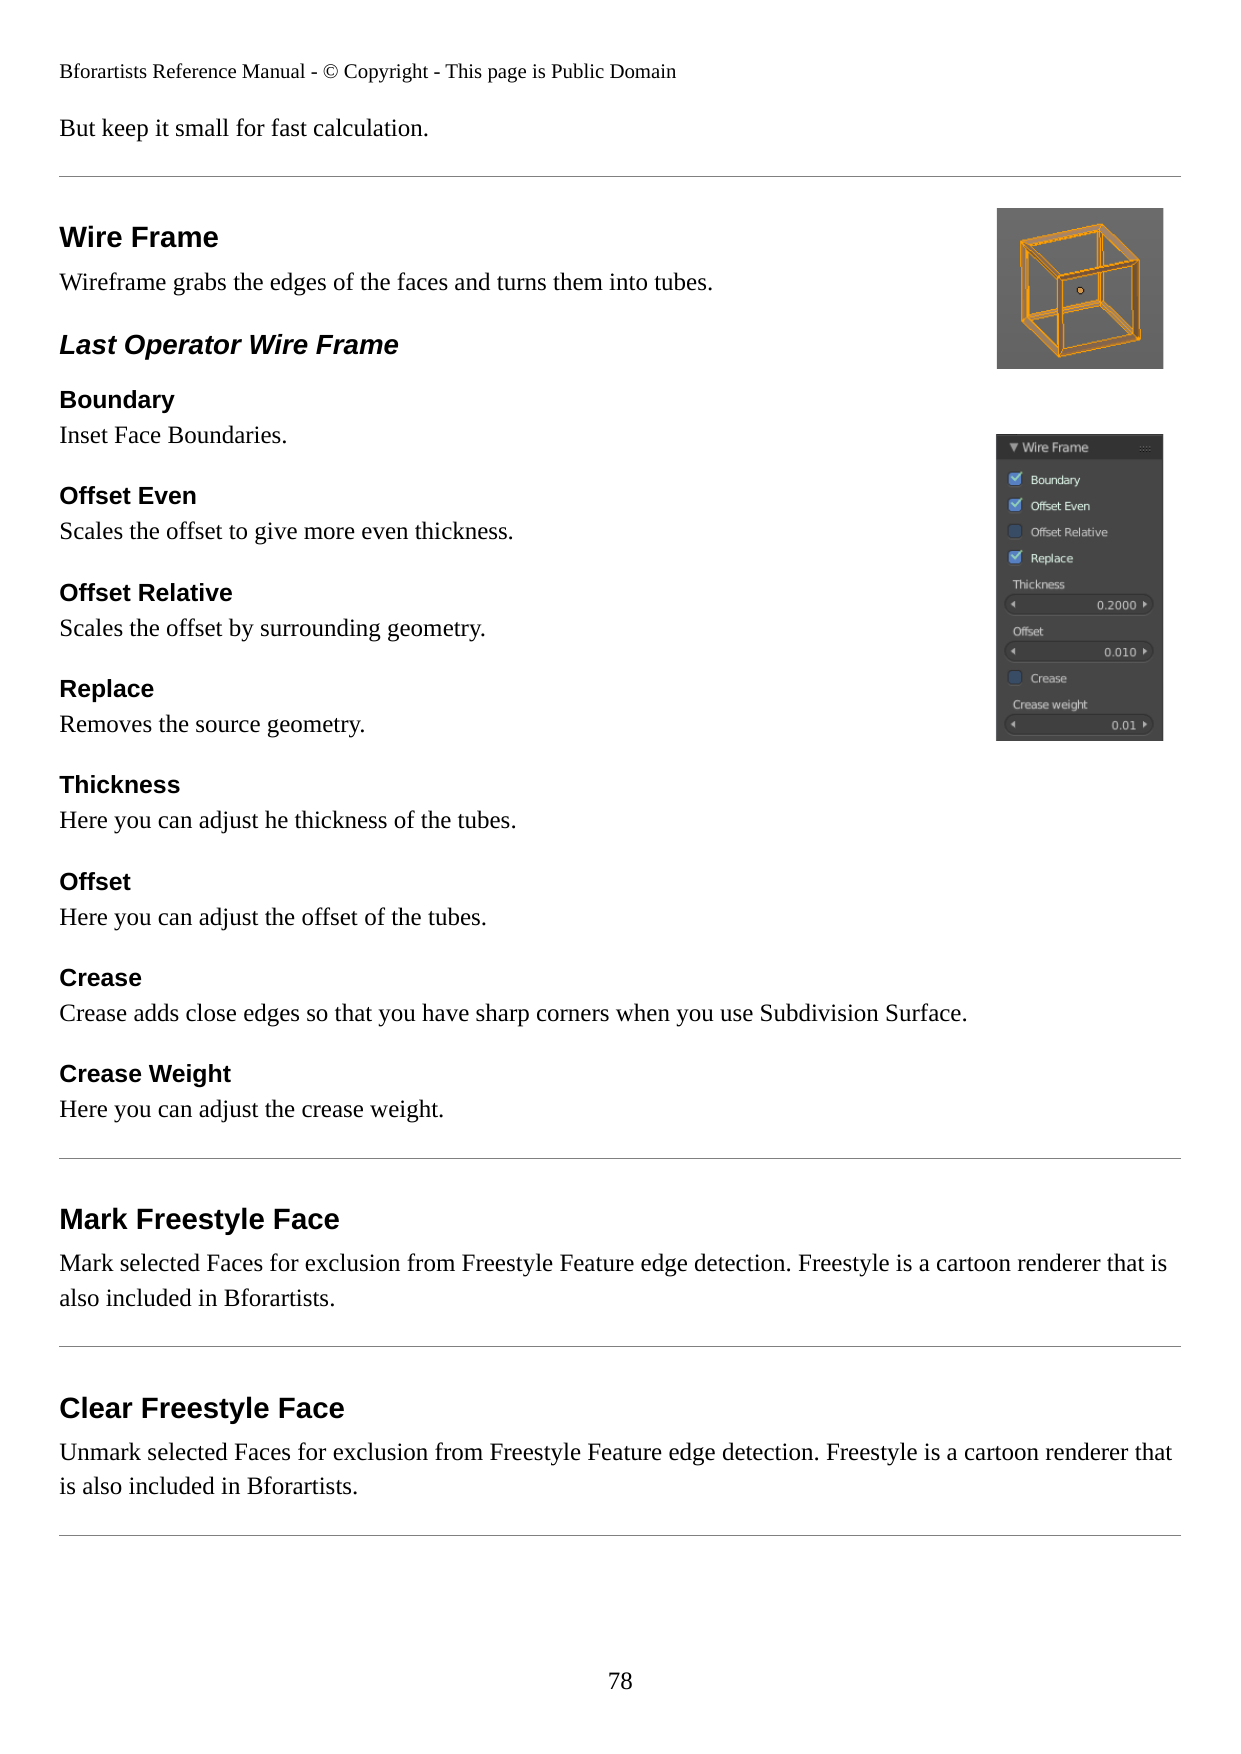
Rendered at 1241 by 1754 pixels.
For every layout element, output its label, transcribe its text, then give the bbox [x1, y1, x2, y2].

subtitle Boundary [59, 385, 1181, 414]
text Here you can adjust the crease weight. [59, 1094, 1181, 1123]
picture [996, 208, 1164, 369]
subtitle [1164, 328, 1181, 360]
text Crease adds close edges so that you have sharp corners when you use Subdivision Surface. [59, 998, 1181, 1027]
text Wireframe grabs the edges of the faces and turns them into tubes. [59, 267, 996, 295]
subtitle Last Operator Wire Frame [59, 328, 996, 360]
text Here you can adjust the offset of the tubes. [59, 902, 1181, 930]
subtitle Wire Frame [59, 220, 996, 254]
text Here you can adjust he thickness of the tubes. [59, 805, 1181, 834]
text Scales the offset to give more even thickness. [59, 516, 995, 545]
text Inset Face Boundaries. [59, 420, 1181, 449]
text Scales the offset by surrounding geometry. [59, 613, 995, 641]
subtitle Replace [59, 674, 995, 703]
subtitle Offset Relative [59, 578, 995, 606]
subtitle Crease Weight [59, 1059, 1181, 1088]
text Mark selected Faces for exclusion from Freestyle Feature edge detection. Freestyle is a cartoon renderer that is also included in Bforartists. [59, 1248, 1181, 1312]
subtitle Thickness [59, 771, 1181, 799]
subtitle Crease [59, 963, 1181, 992]
text Removes the source geometry. [59, 709, 995, 738]
subtitle [1164, 481, 1181, 510]
subtitle [1164, 220, 1181, 254]
subtitle [1164, 674, 1181, 703]
picture [995, 434, 1164, 741]
text Unmark selected Faces for exclusion from Freestyle Feature edge detection. Freestyle is a cartoon renderer that is also included in Bforartists. [59, 1437, 1181, 1500]
subtitle Mark Freestyle Face [59, 1202, 1181, 1236]
text But keep it small for fast calculation. [59, 113, 1181, 141]
subtitle Offset [59, 867, 1181, 895]
subtitle Offset Even [59, 481, 995, 510]
subtitle [1164, 578, 1181, 606]
subtitle Clear Freestyle Face [59, 1391, 1181, 1424]
